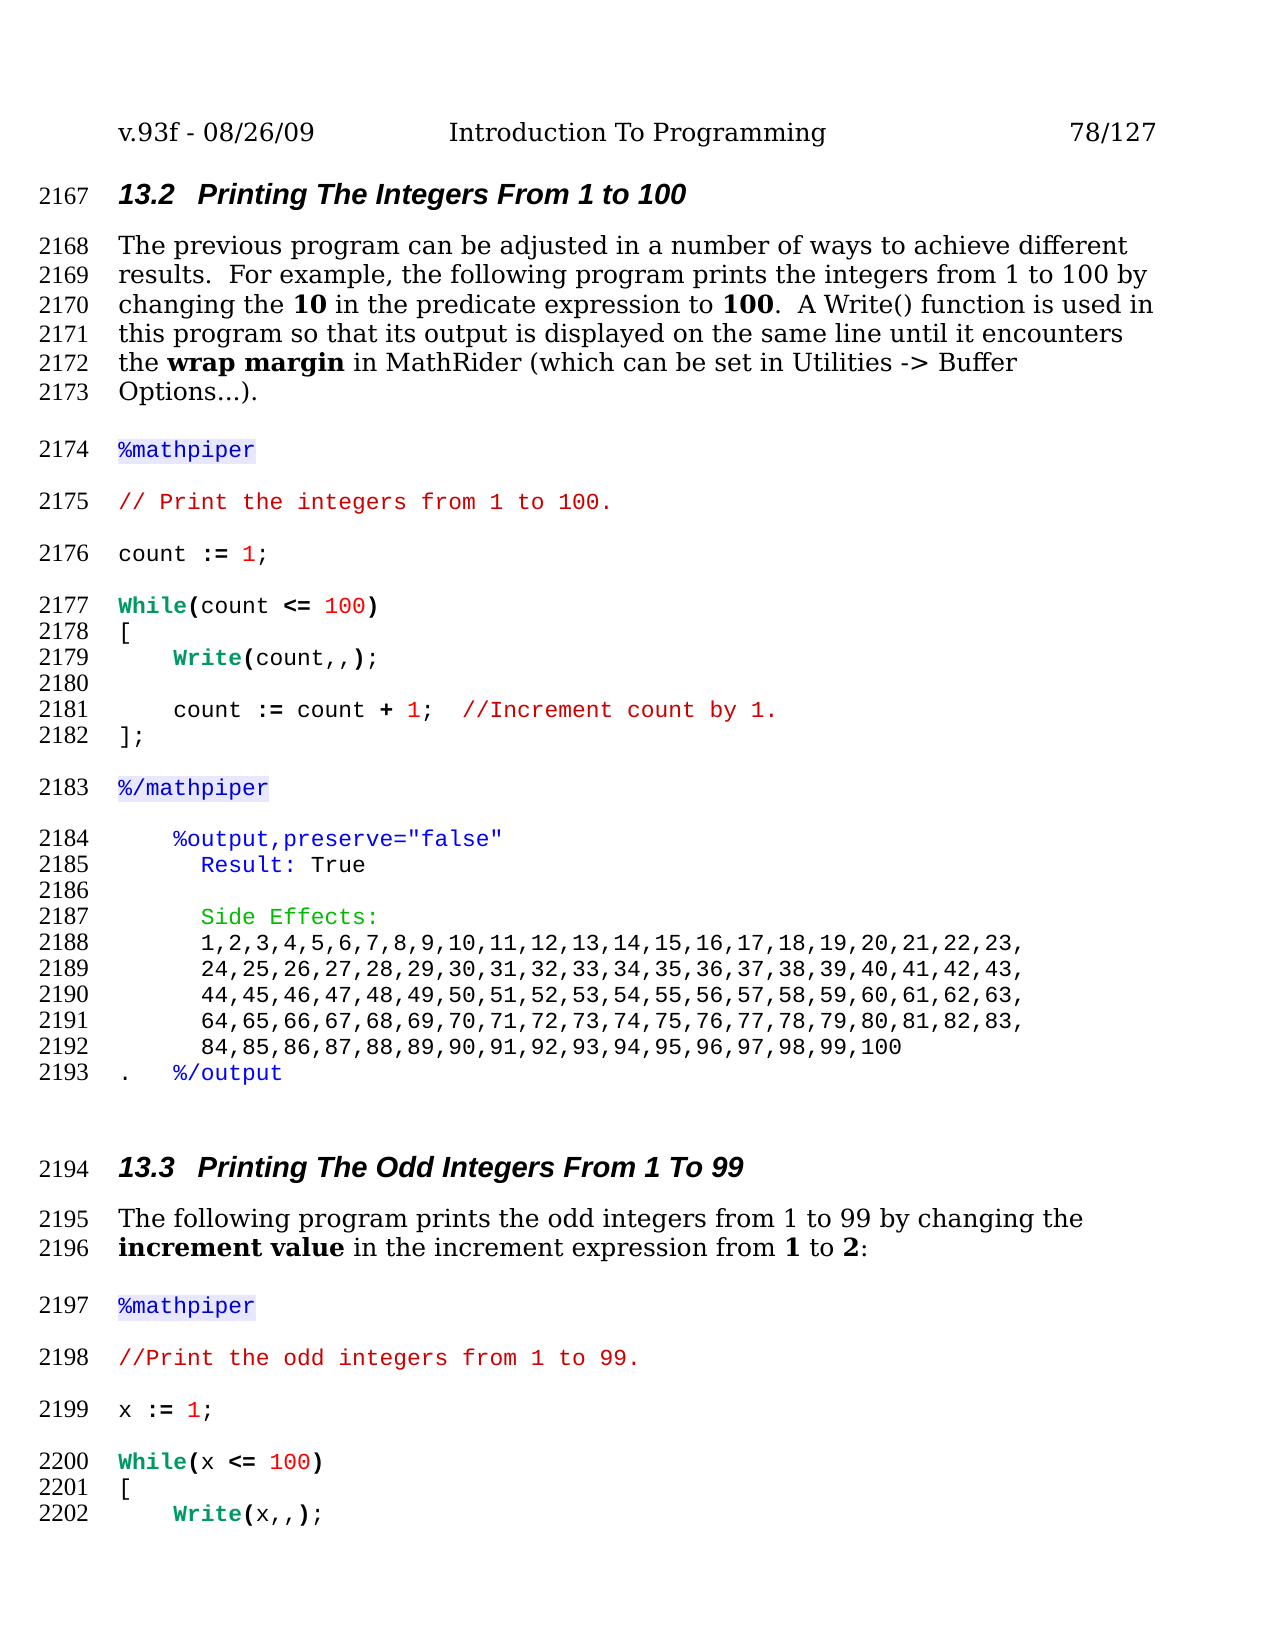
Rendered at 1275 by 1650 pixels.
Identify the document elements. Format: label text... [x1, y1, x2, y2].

text Write(x,,); [118, 1502, 1157, 1528]
subtitle Printing The Odd Integers From 1 To 99 [118, 1149, 1157, 1183]
text . %/output [118, 1061, 1157, 1087]
text While(x <= 100) [118, 1450, 1157, 1476]
text count := count + 1; //Increment count by 1. [118, 698, 1157, 724]
text 44,45,46,47,48,49,50,51,52,53,54,55,56,57,58,59,60,61,62,63, [118, 983, 1157, 1009]
text The previous program can be adjusted in a number of ways to achieve different results. For example, the following program prints the integers from 1 to 100 by changing the 10 in the predicate expression to 100. A Write() function is used in this program so that its output is displayed on the same line until it encounters the wrap margin in MathRider (which can be set in Utilities -> Buffer Options...). [118, 231, 1157, 407]
text ]; [118, 724, 1157, 750]
text %mathpiper [118, 1294, 1157, 1321]
text %mathpiper [118, 439, 1157, 464]
text 84,85,86,87,88,89,90,91,92,93,94,95,96,97,98,99,100 [118, 1035, 1157, 1061]
text 64,65,66,67,68,69,70,71,72,73,74,75,76,77,78,79,80,81,82,83, [118, 1009, 1157, 1035]
subtitle Printing The Integers From 1 to 100 [118, 177, 1157, 210]
text x := 1; [118, 1398, 1157, 1424]
text [ [118, 1476, 1157, 1502]
text count := 1; [118, 542, 1157, 568]
text Write(count,,); [118, 646, 1157, 672]
text // Print the integers from 1 to 100. [118, 491, 1157, 516]
text Result: True [118, 854, 1157, 879]
text 1,2,3,4,5,6,7,8,9,10,11,12,13,14,15,16,17,18,19,20,21,22,23, [118, 931, 1157, 957]
text %/mathpiper [118, 776, 1157, 802]
text The following program prints the odd integers from 1 to 99 by changing the increment value in the increment expression from 1 to 2: [118, 1204, 1157, 1263]
text While(count <= 100) [118, 594, 1157, 620]
text [ [118, 620, 1157, 646]
text %output,preserve="false" [118, 828, 1157, 854]
text 24,25,26,27,28,29,30,31,32,33,34,35,36,37,38,39,40,41,42,43, [118, 957, 1157, 983]
text Side Effects: [118, 906, 1157, 931]
text //Print the odd integers from 1 to 99. [118, 1346, 1157, 1372]
